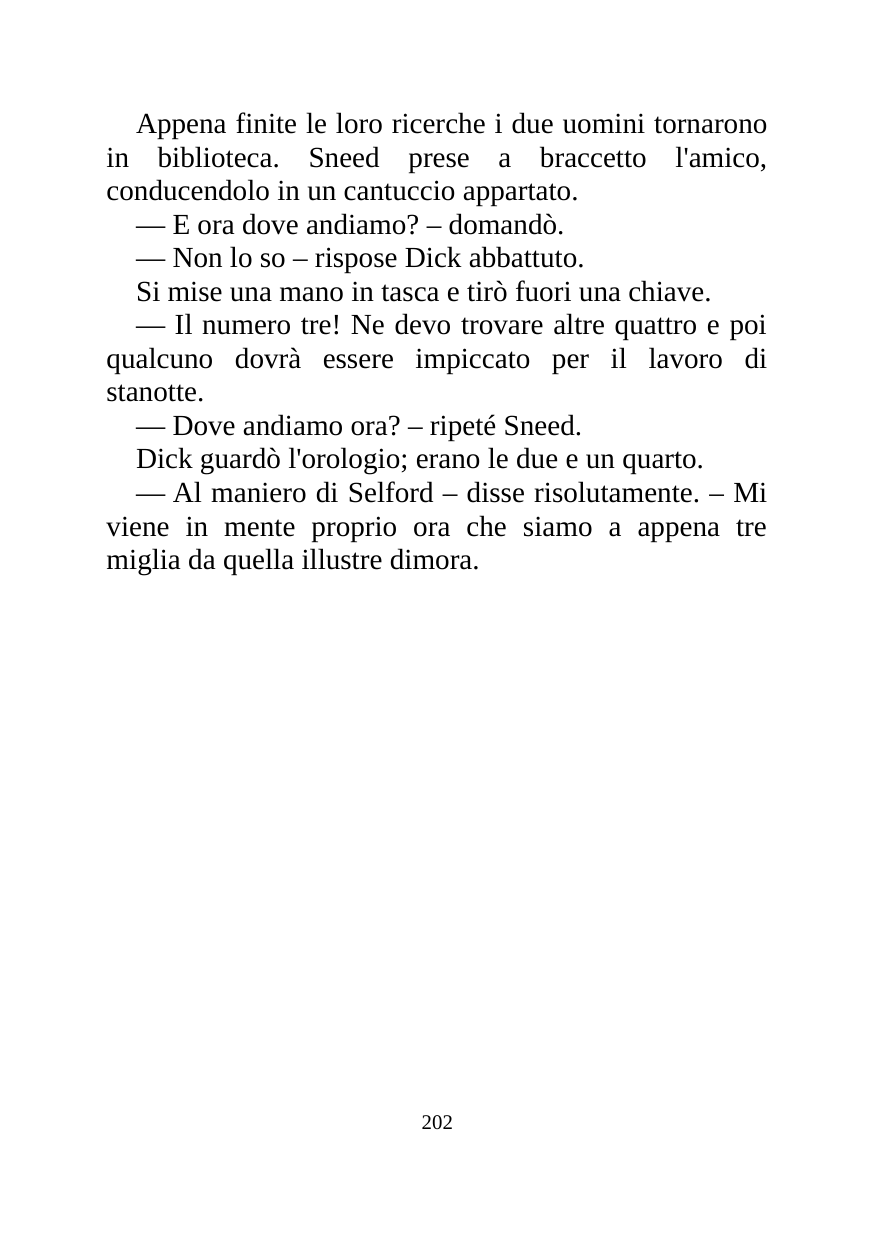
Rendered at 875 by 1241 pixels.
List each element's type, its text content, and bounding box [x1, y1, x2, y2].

text — Non lo so – rispose Dick abbattuto. [106, 240, 768, 274]
text — Al maniero di Selford – disse risolutamente. – Mi viene in mente proprio ora che siamo a appena tre miglia da quella illustre dimora. [106, 475, 768, 576]
text Dick guardò l'orologio; erano le due e un quarto. [106, 442, 768, 475]
text — Dove andiamo ora? – ripeté Sneed. [106, 408, 768, 442]
text Appena finite le loro ricerche i due uomini tornarono in biblioteca. Sneed prese a braccetto l'amico, conducendolo in un cantuccio appartato. [106, 106, 768, 207]
text — E ora dove andiamo? – domandò. [106, 207, 768, 240]
text Si mise una mano in tasca e tirò fuori una chiave. [106, 274, 768, 307]
text — Il numero tre! Ne devo trovare altre quattro e poi qualcuno dovrà essere impiccato per il lavoro di stanotte. [106, 307, 768, 408]
